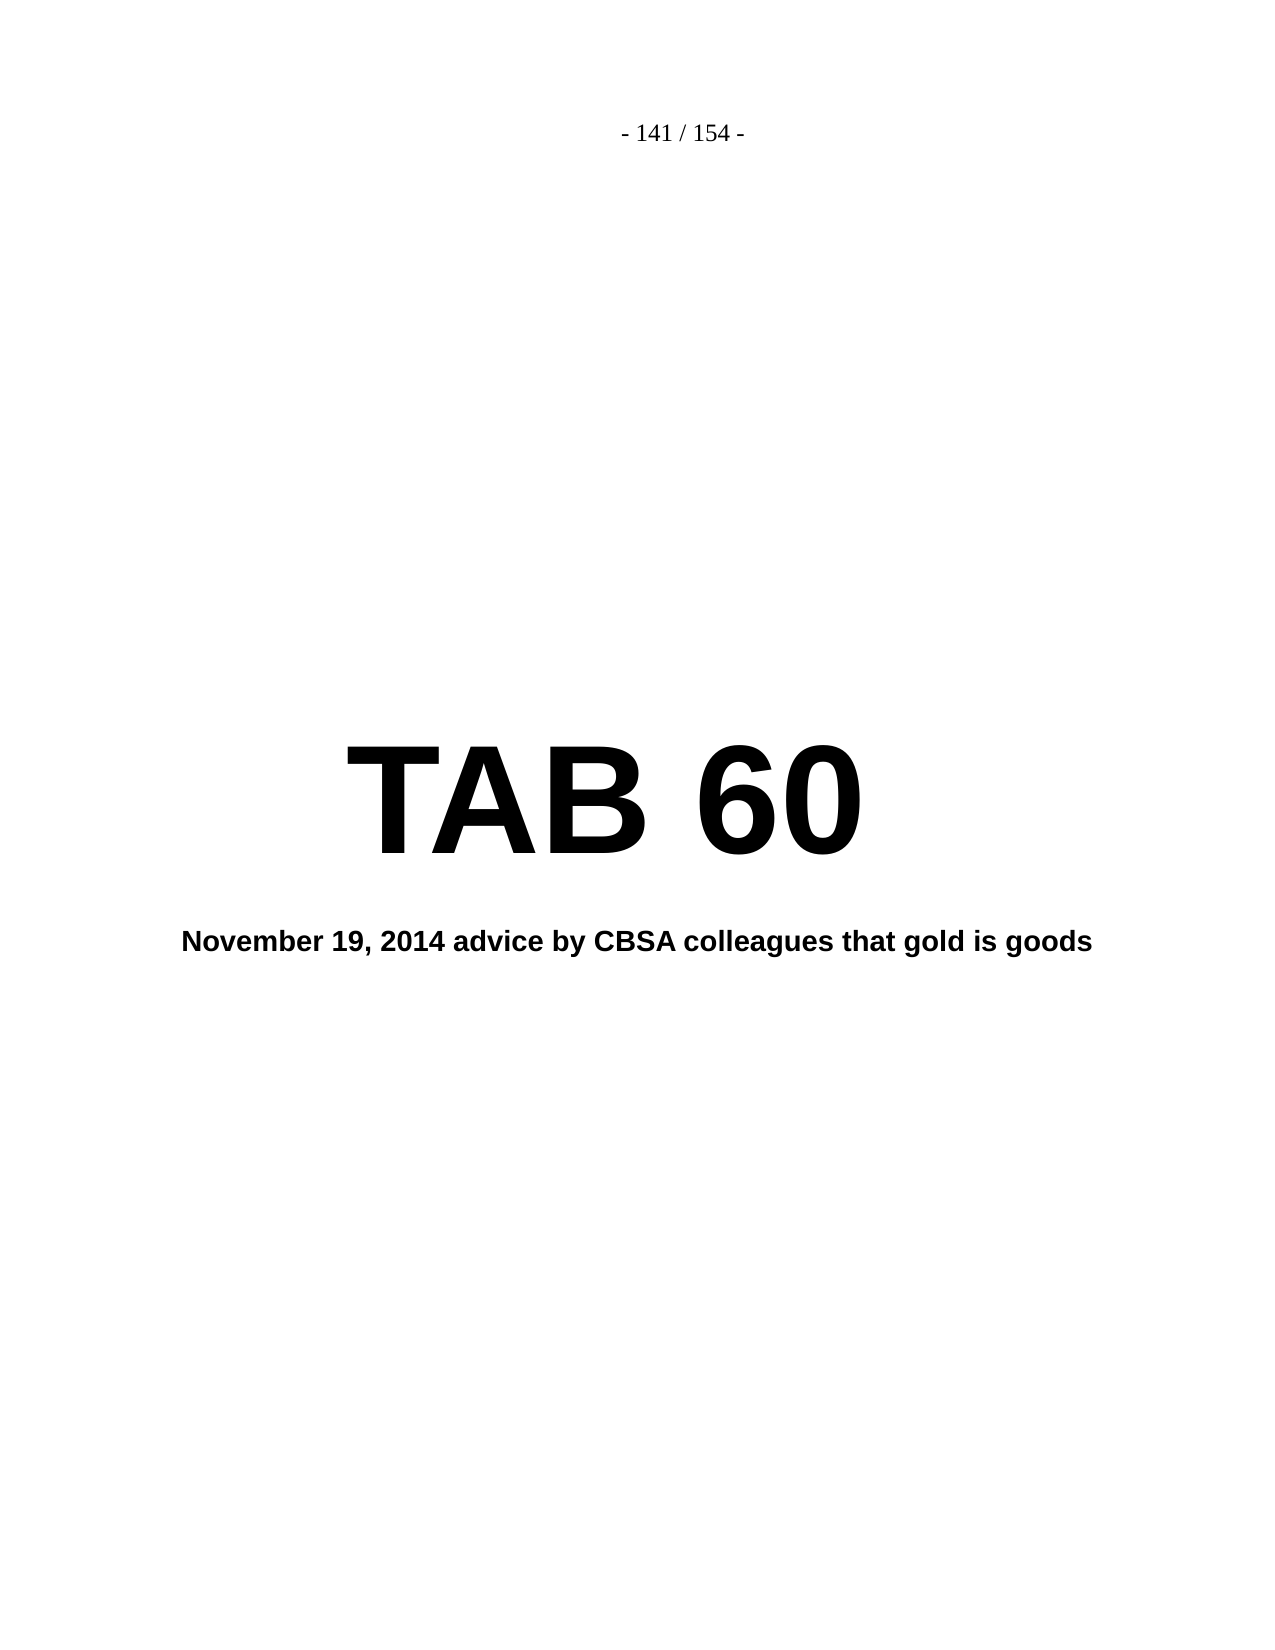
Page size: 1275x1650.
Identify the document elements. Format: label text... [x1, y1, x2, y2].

subtitle November 19, 2014 advice by CBSA colleagues that gold is goods [118, 924, 1157, 957]
